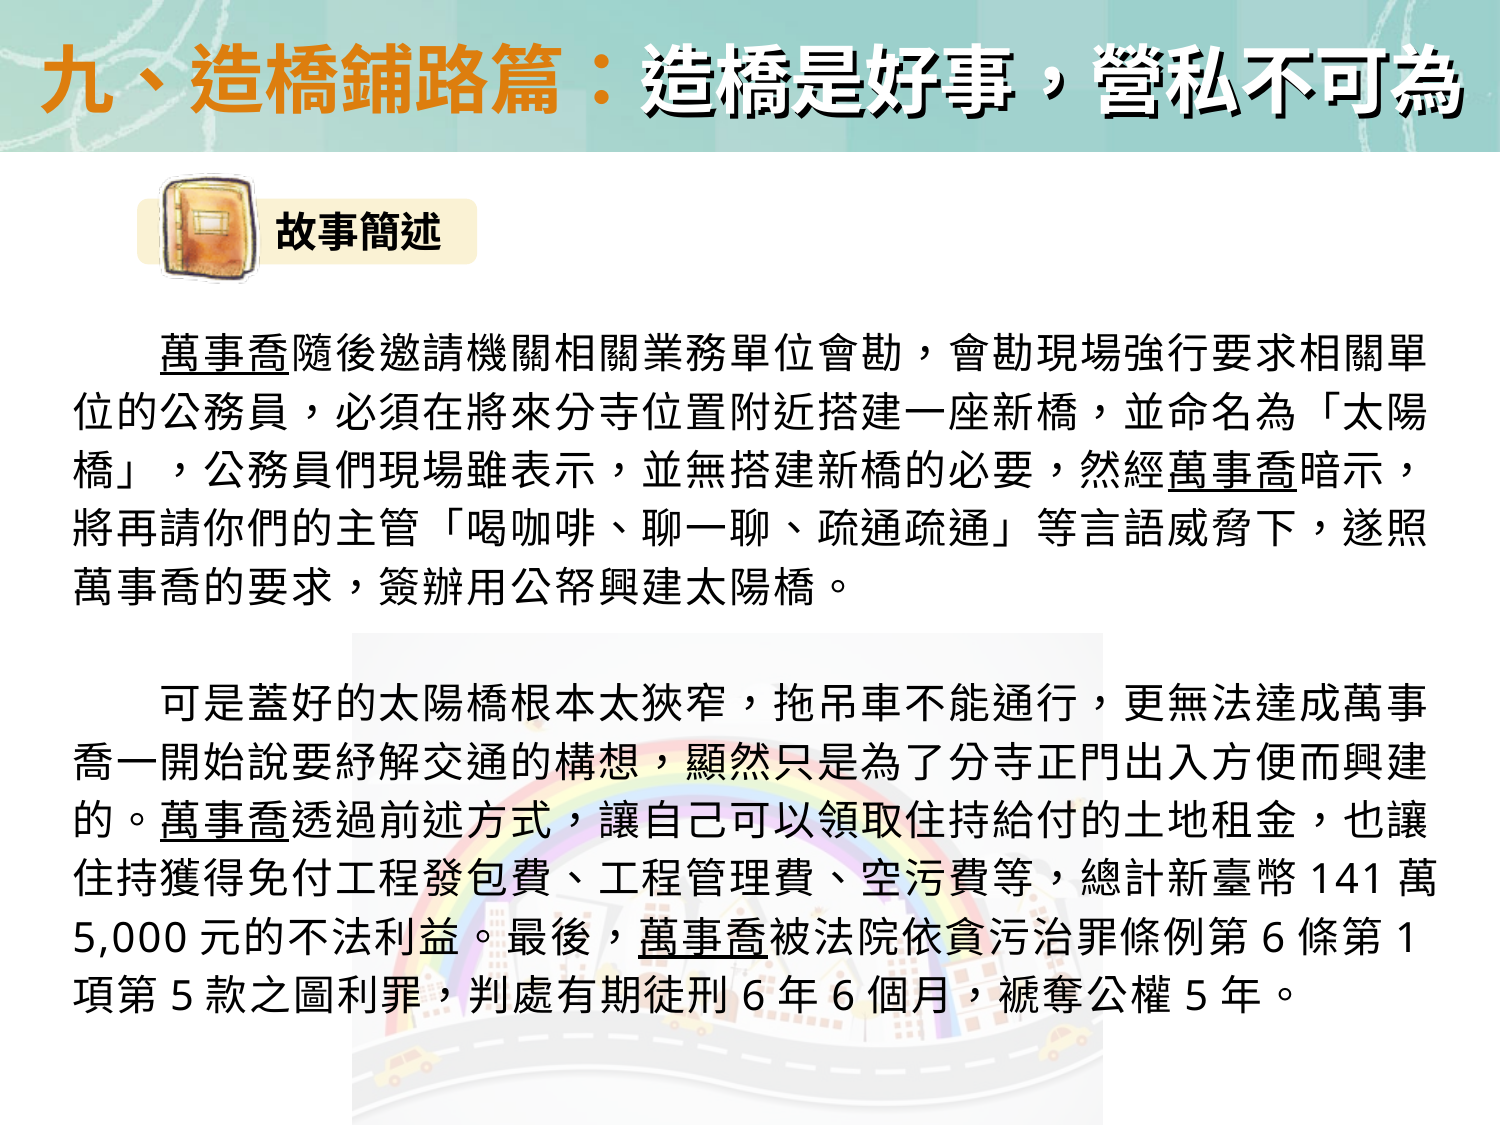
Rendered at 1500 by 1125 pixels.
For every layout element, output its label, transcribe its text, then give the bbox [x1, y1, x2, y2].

text_box 九、造橋鋪路篇：造橋是好事，營私不可為 [24, 25, 1494, 132]
text_box 萬事喬隨後邀請機關相關業務單位會勘，會勘現場強行要求相關單位的公務員，必須在將來分寺位置附近搭建一座新橋，並命名為「太陽橋」，公務員們現場雖表示，並無搭建新橋的必要，然經萬事喬暗示，將再請你們的主管「喝咖啡、聊一聊、疏通疏通」等言語威脅下，遂照萬事喬的要求，簽辦用公帑興建太陽橋。 可是蓋好的太陽橋根本太狹窄，拖吊車不能通行，更無法達成萬事喬一開始說要紓解交通的構想，顯然只是為了分寺正門出入方便而興建的。萬事喬透過前述方式，讓自己可以領取住持給付的土地租金，也讓住持獲得免付工程發包費、工程管理費、空污費等，總計新臺幣141萬5,000元的不法利益。最後，萬事喬被法院依貪污治罪條例第6條第1項第5款之圖利罪，判處有期徒刑6年6個月，褫奪公權5年。 [57, 311, 1461, 1028]
text_box 故事簡述 [266, 198, 460, 265]
text_box [0, 152, 1500, 1125]
picture [152, 172, 266, 285]
